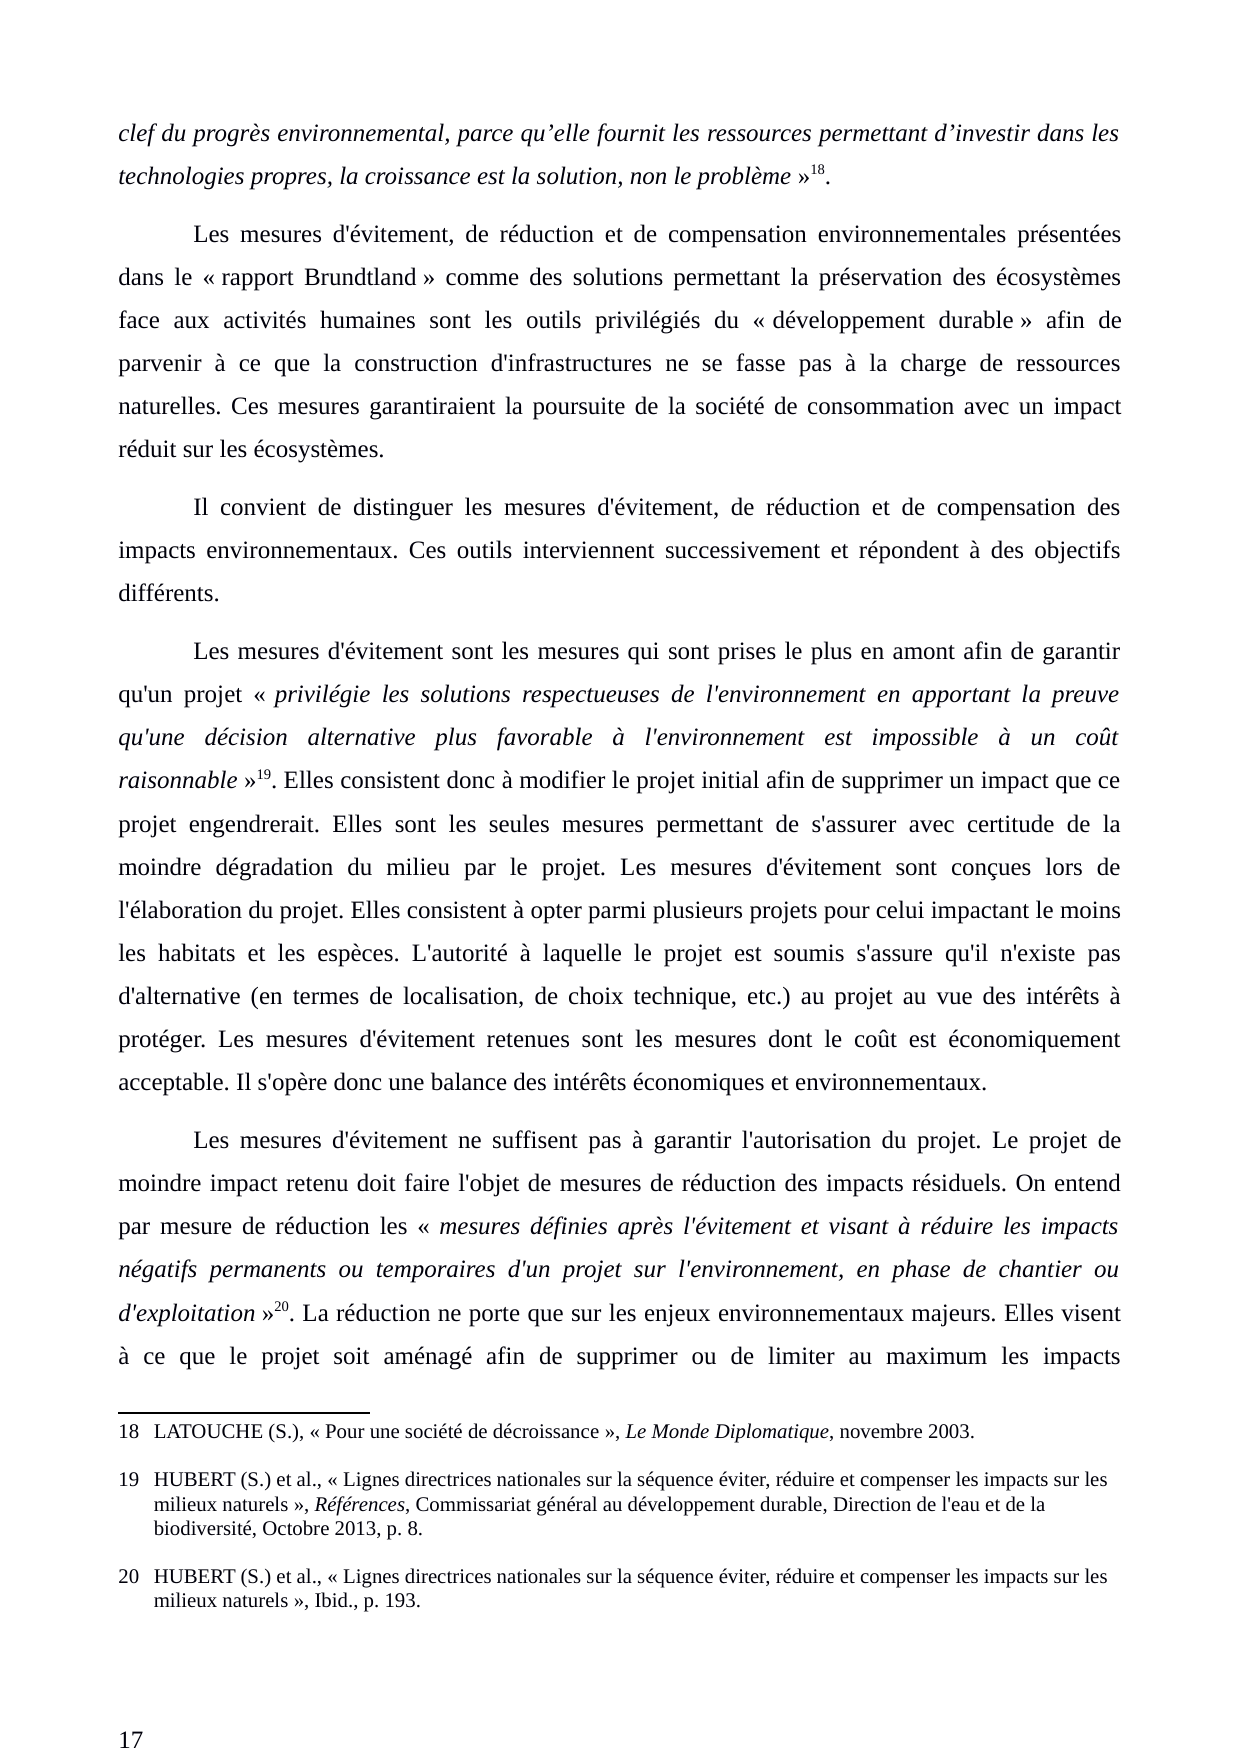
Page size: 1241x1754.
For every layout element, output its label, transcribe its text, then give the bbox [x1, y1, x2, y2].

text HUBERT (S.) et al., « Lignes directrices nationales sur la séquence éviter, réduire et compenser les impacts sur les milieux naturels », Ibid., p. 193. [118, 1564, 1122, 1612]
text LATOUCHE (S.), « Pour une société de décroissance », Le Monde Diplomatique, novembre 2003. [118, 1419, 1122, 1443]
text HUBERT (S.) et al., « Lignes directrices nationales sur la séquence éviter, réduire et compenser les impacts sur les milieux naturels », Références, Commissariat général au développement durable, Direction de l'eau et de la biodiversité, Octobre 2013, p. 8. [118, 1467, 1122, 1539]
text Les mesures d'évitement sont les mesures qui sont prises le plus en amont afin de garantir qu'un projet « privilégie les solutions respectueuses de l'environnement en apportant la preuve qu'une décision alternative plus favorable à l'environnement est impossible à un coût raisonnable ». Elles consistent donc à modifier le projet initial afin de supprimer un impact que ce projet engendrerait. Elles sont les seules mesures permettant de s'assurer avec certitude de la moindre dégradation du milieu par le projet. Les mesures d'évitement sont conçues lors de l'élaboration du projet. Elles consistent à opter parmi plusieurs projets pour celui impactant le moins les habitats et les espèces. L'autorité à laquelle le projet est soumis s'assure qu'il n'existe pas d'alternative (en termes de localisation, de choix technique, etc.) au projet au vue des intérêts à protéger. Les mesures d'évitement retenues sont les mesures dont le coût est économiquement acceptable. Il s'opère donc une balance des intérêts économiques et environnementaux. [118, 636, 1122, 1096]
text Il convient de distinguer les mesures d'évitement, de réduction et de compensation des impacts environnementaux. Ces outils interviennent successivement et répondent à des objectifs différents. [118, 492, 1122, 607]
text Les mesures d'évitement ne suffisent pas à garantir l'autorisation du projet. Le projet de moindre impact retenu doit faire l'objet de mesures de réduction des impacts résiduels. On entend par mesure de réduction les « mesures définies après l'évitement et visant à réduire les impacts négatifs permanents ou temporaires d'un projet sur l'environnement, en phase de chantier ou d'exploitation ». La réduction ne porte que sur les enjeux environnementaux majeurs. Elles visent à ce que le projet soit aménagé afin de supprimer ou de limiter au maximum les impacts [118, 1125, 1122, 1369]
text Les mesures d'évitement, de réduction et de compensation environnementales présentées dans le « rapport Brundtland » comme des solutions permettant la préservation des écosystèmes face aux activités humaines sont les outils privilégiés du « développement durable » afin de parvenir à ce que la construction d'infrastructures ne se fasse pas à la charge de ressources naturelles. Ces mesures garantiraient la poursuite de la société de consommation avec un impact réduit sur les écosystèmes. [118, 219, 1122, 463]
text clef du progrès environnemental, parce qu’elle fournit les ressources permettant d’investir dans les technologies propres, la croissance est la solution, non le problème ». [118, 118, 1122, 190]
